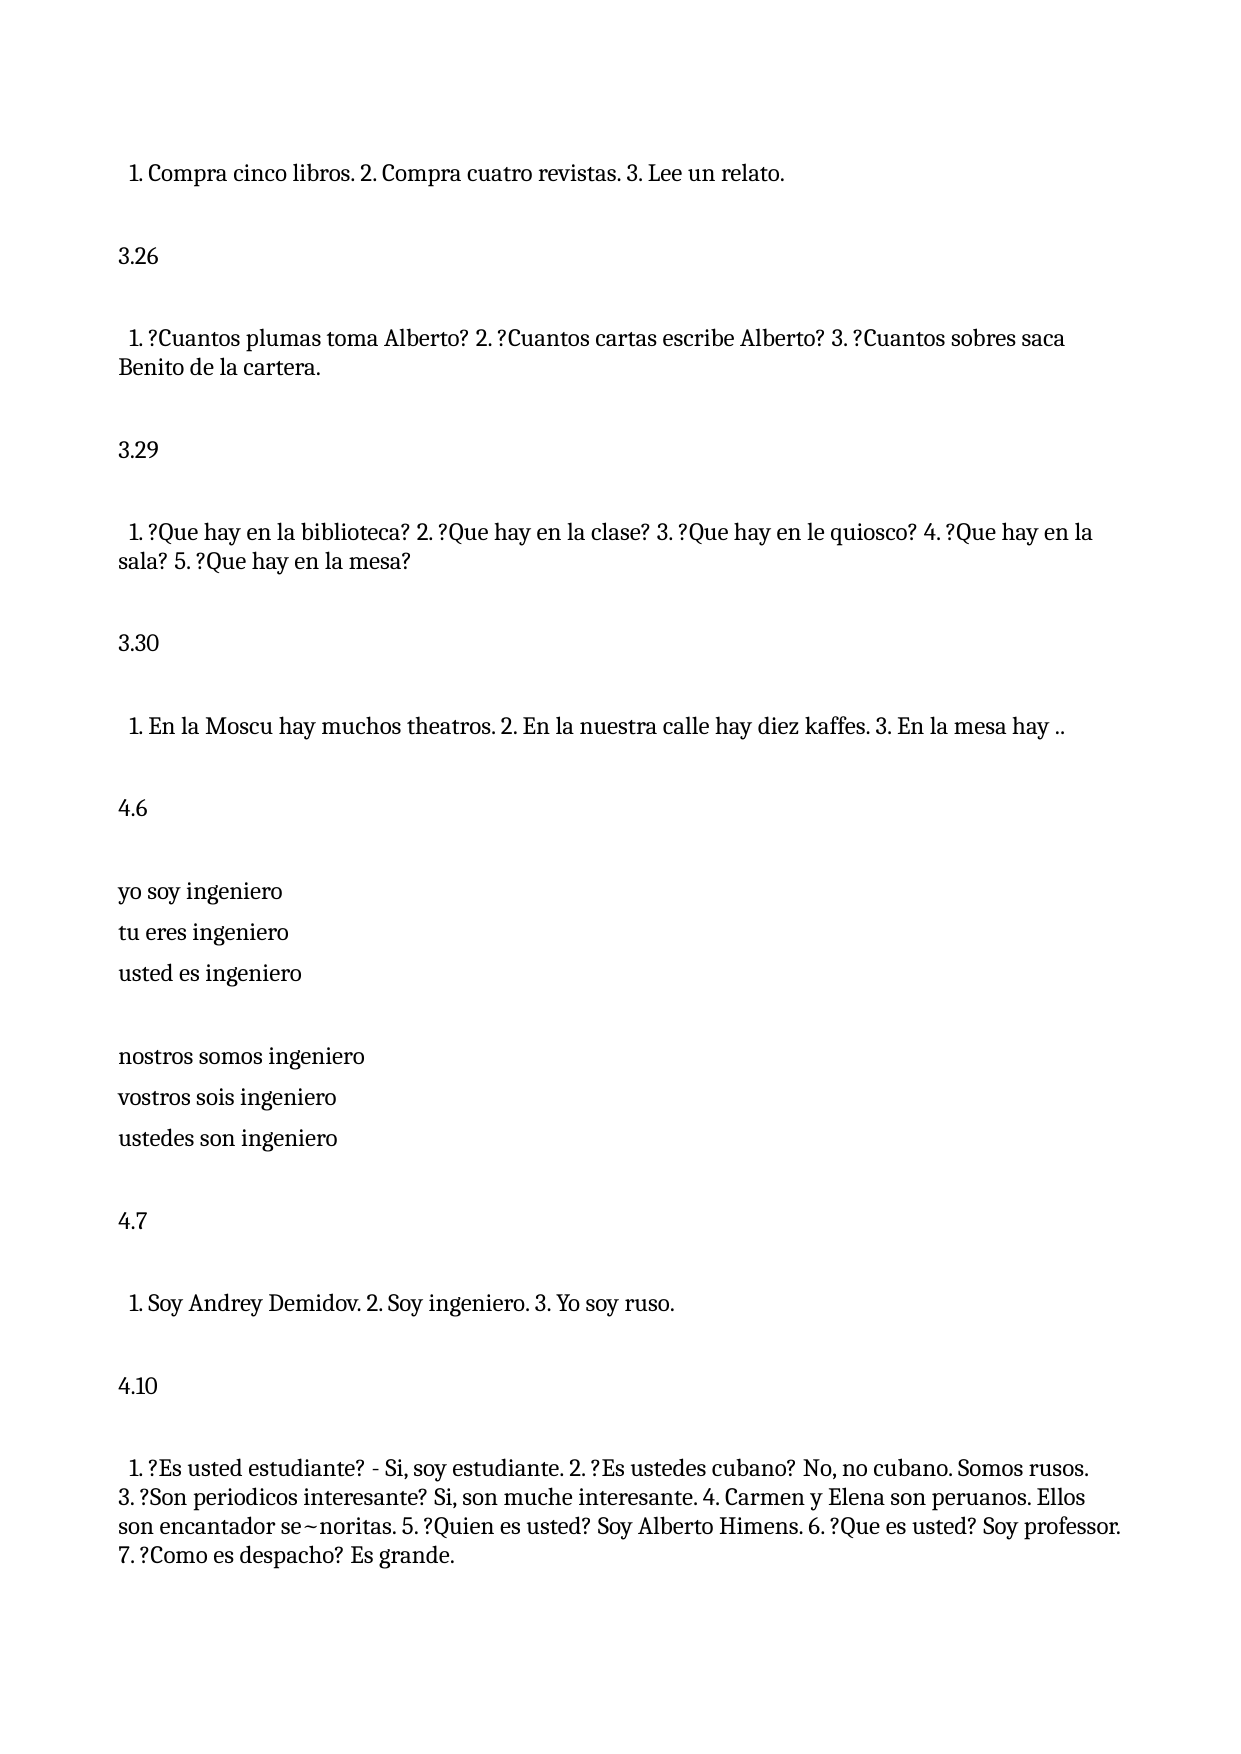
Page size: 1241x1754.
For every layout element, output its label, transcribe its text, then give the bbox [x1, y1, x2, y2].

text 3.29 [118, 436, 1122, 464]
text 1. ?Que hay en la biblioteca? 2. ?Que hay en la clase? 3. ?Que hay en le quiosco? 4. ?Que hay en la sala? 5. ?Que hay en la mesa? [118, 518, 1122, 576]
text yo soy ingeniero [118, 877, 1122, 906]
text vostros sois ingeniero [118, 1083, 1122, 1112]
text 1. ?Es usted estudiante? - Si, soy estudiante. 2. ?Es ustedes cubano? No, no cubano. Somos rusos. 3. ?Son periodicos interesante? Si, son muche interesante. 4. Carmen y Elena son peruanos. Ellos son encantador se~noritas. 5. ?Quien es usted? Soy Alberto Himens. 6. ?Que es usted? Soy professor. 7. ?Como es despacho? Es grande. [118, 1454, 1122, 1569]
text 4.10 [118, 1372, 1122, 1401]
text 3.26 [118, 242, 1122, 271]
text 1. Compra cinco libros. 2. Compra cuatro revistas. 3. Lee un relato. [118, 159, 1122, 188]
text 1. Soy Andrey Demidov. 2. Soy ingeniero. 3. Yo soy ruso. [118, 1289, 1122, 1318]
text usted es ingeniero [118, 959, 1122, 988]
text tu eres ingeniero [118, 918, 1122, 947]
text 1. ?Cuantos plumas toma Alberto? 2. ?Cuantos cartas escribe Alberto? 3. ?Cuantos sobres saca Benito de la cartera. [118, 324, 1122, 382]
text 4.7 [118, 1207, 1122, 1236]
text 3.30 [118, 629, 1122, 658]
text 4.6 [118, 794, 1122, 823]
text nostros somos ingeniero [118, 1042, 1122, 1071]
text ustedes son ingeniero [118, 1124, 1122, 1153]
text 1. En la Moscu hay muchos theatros. 2. En la nuestra calle hay diez kaffes. 3. En la mesa hay .. [118, 712, 1122, 741]
